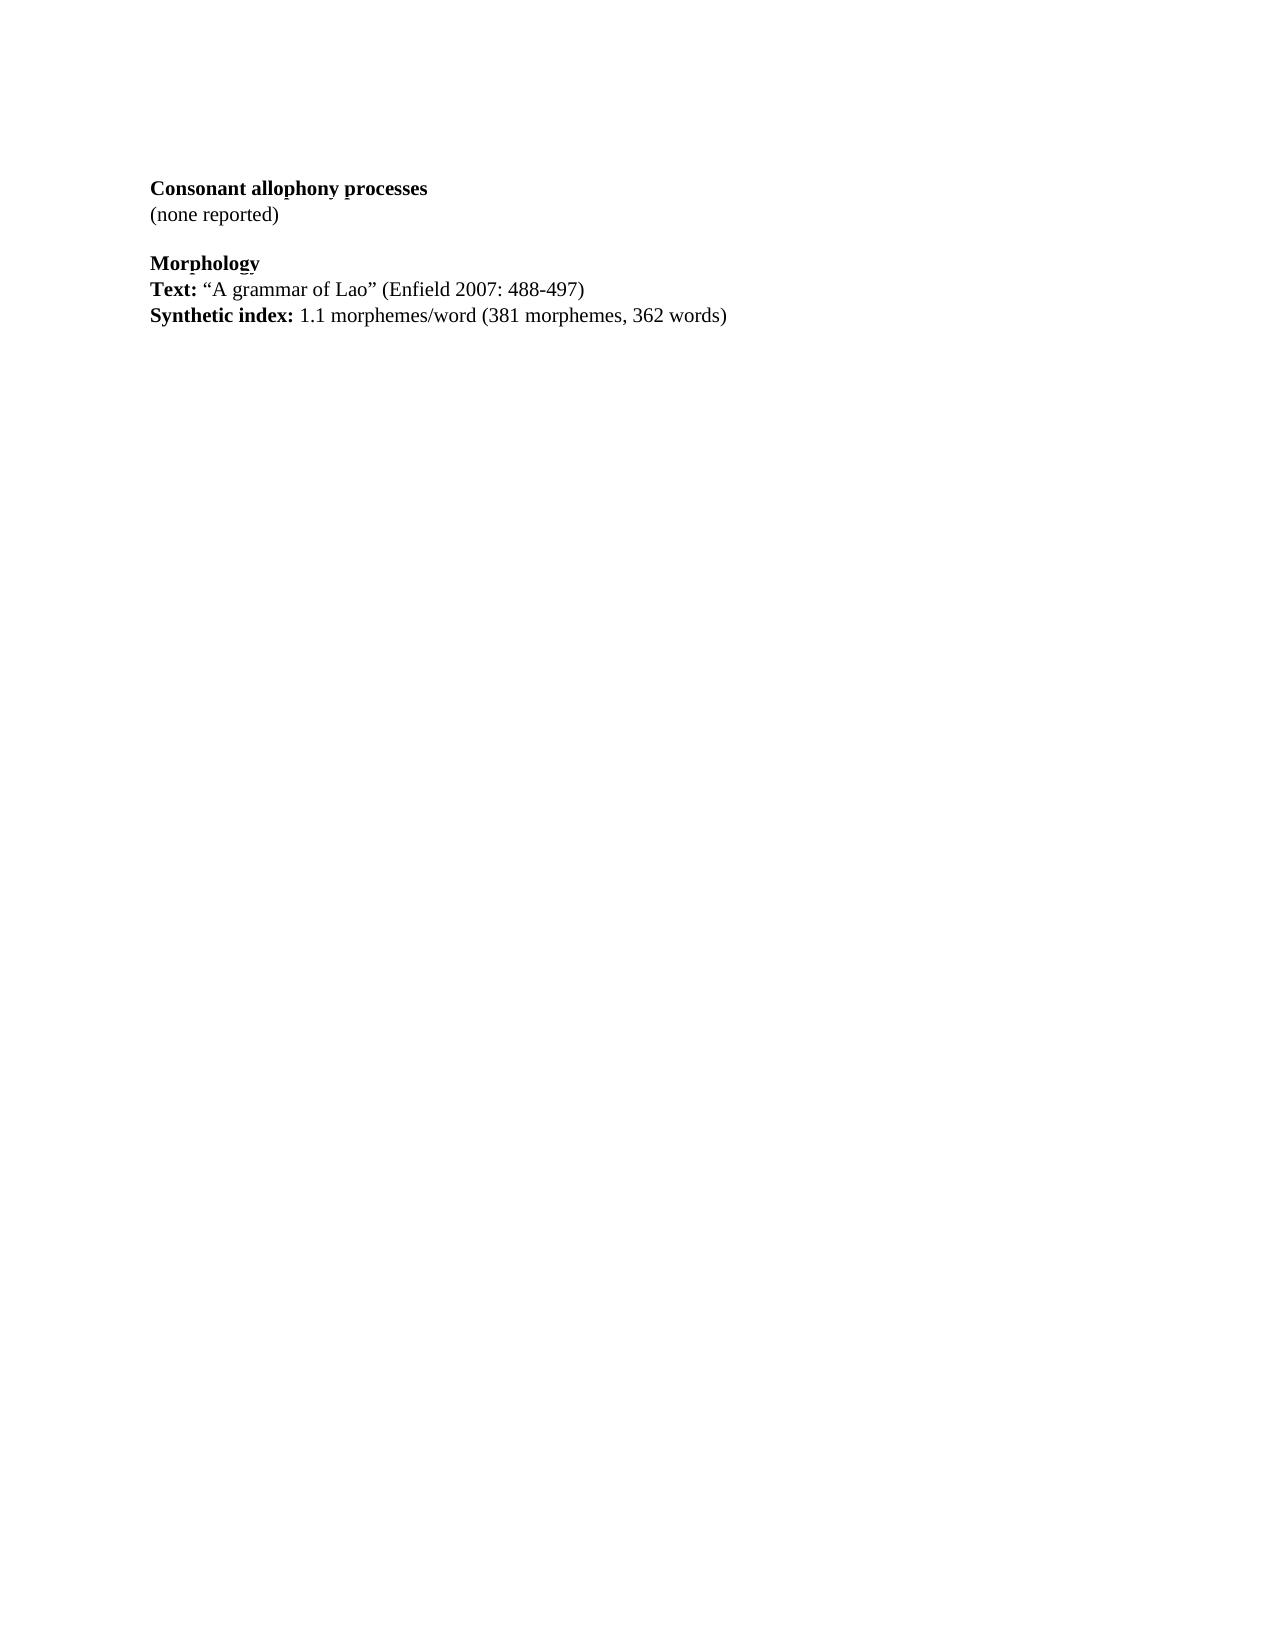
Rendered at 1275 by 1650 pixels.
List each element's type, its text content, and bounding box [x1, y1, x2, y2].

text Synthetic index: 1.1 morphemes/word (381 morphemes, 362 words) [150, 303, 1125, 327]
text Morphology [150, 250, 1125, 274]
text Text: “A grammar of Lao” (Enfield 2007: 488-497) [150, 277, 1125, 301]
text (none reported) [150, 202, 1125, 226]
text Consonant allophony processes [150, 176, 1125, 200]
